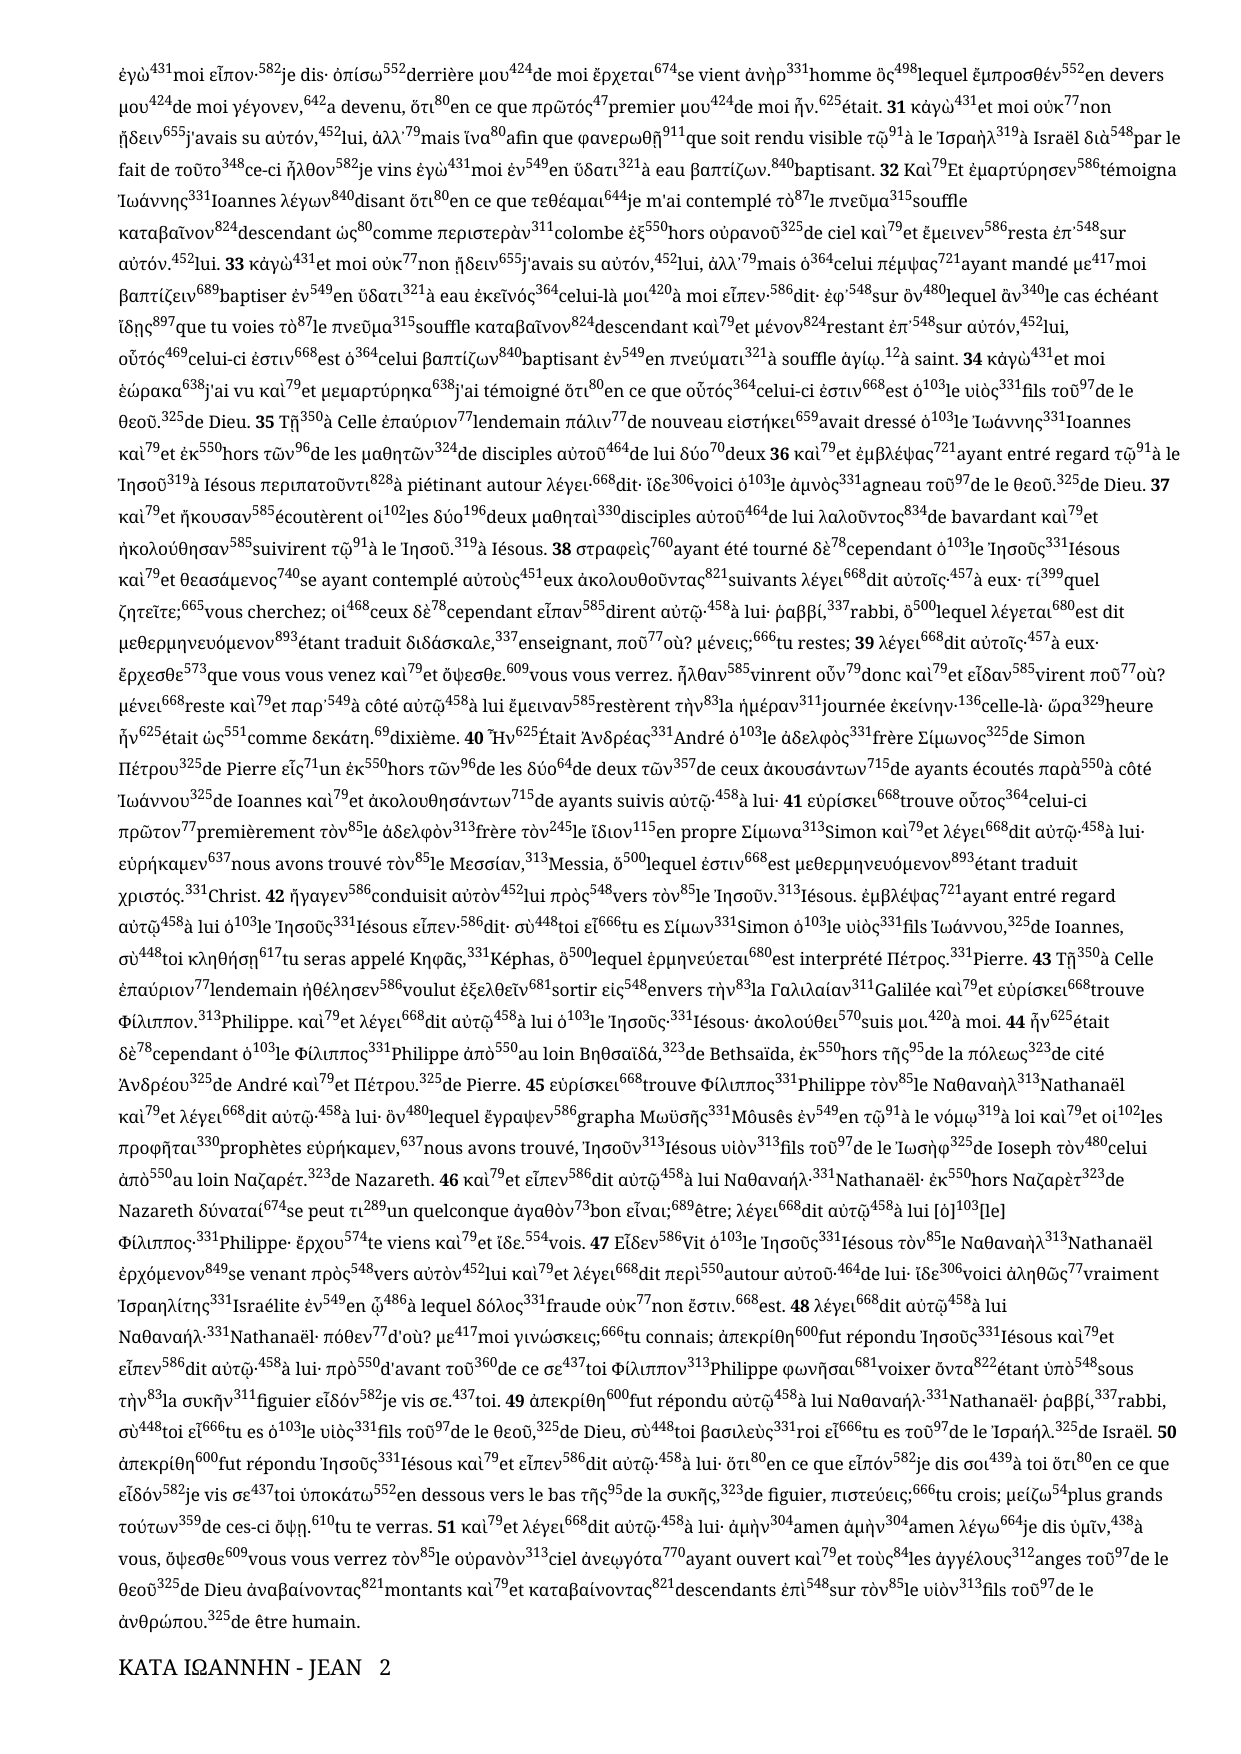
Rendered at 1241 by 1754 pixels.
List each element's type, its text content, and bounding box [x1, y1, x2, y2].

text ΚΑΤΑ ΙΩΑΝΝΗΝ - JEAN 2 [118, 1652, 1181, 1682]
text 1 Ἐν549En ἀρχῇ317à origine ἦν625était ὁ103le λόγος,331discours, καὶ79et ὁ103le λόγος331discours ἦν625était πρὸς548vers τὸν85le θεόν,313Dieu, καὶ79et θεὸς331Dieu ἦν625était ὁ103le λόγος.331discours. 2 οὗτος364celui-ci ἦν625était ἐν549en ἀρχῇ317à origine πρὸς548vers τὸν85le θεόν.313Dieu. 3 πάντα391tous δι᾽550par αὐτοῦ464de lui ἐγένετο,592se devint, καὶ79et χωρὶς552séparément αὐτοῦ464de lui ἐγένετο592se devint οὐδὲ77non cependant ἕν.73un. ὃ500lequel γέγονεν642a devenu 4 ἐν549en αὐτῷ458à lui ζωὴ329vie ἦν,625était, καὶ79et ἡ101la ζωὴ329vie ἦν625était τὸ105le φῶς333lumière τῶν96de les ἀνθρώπων·324de êtres humains· 5 καὶ79et τὸ105le φῶς333lumière ἐν549en τῇ89à la σκοτίᾳ317à ténèbre φαίνει,668apparaît en lumière, καὶ79et ἡ101la σκοτία329ténèbre αὐτὸ454lui οὐ77non κατέλαβεν.586prit de haut en bas. 6 Ἐγένετο592Se devint ἄνθρωπος,331être humain, ἀπεσταλμένος813ayant été envoyé παρὰ550à côté θεοῦ,325de Dieu, ὄνομα333nom αὐτῷ458à lui Ἰωάννης·331Ioannes· 7 οὗτος364celui-ci ἦλθεν586vint εἰς548envers μαρτυρίαν311témoignation ἵνα80afin que μαρτυρήσῃ899que témoigne περὶ550autour τοῦ99de le φωτός,327de lumière, ἵνα80afin que πάντες389tous πιστεύσωσιν898que croient δι᾽550par αὐτοῦ.464de lui. 8 οὐκ77non ἦν625était ἐκεῖνος364celui-là τὸ105le φῶς,333lumière, ἀλλ᾽79mais ἵνα80afin que μαρτυρήσῃ899que témoigne περὶ550autour τοῦ99de le φωτός.327de lumière. 9 Ἦν625Était τὸ105le φῶς333lumière τὸ105le ἀληθινόν,24véritable, ὃ500lequel φωτίζει668illumine πάντα269tout ἄνθρωπον,313être humain, ἐρχόμενον849se venant εἰς548envers τὸν85le κόσμον.313monde. 10 ἐν549en τῷ91à le κόσμῳ319à monde ἦν,625était, καὶ79et ὁ103le κόσμος331monde δι᾽550par αὐτοῦ464de lui ἐγένετο,592se devint, καὶ79et ὁ103le κόσμος331monde αὐτὸν452lui οὐκ77non ἔγνω.586connut. 11 εἰς548envers τὰ246les ἴδια347en propres ἦλθεν,586vint, καὶ79et οἱ262les ἴδιοι363en propres αὐτὸν452lui οὐ77non παρέλαβον.585prirent à côté. 12 ὅσοι497autant lesquels δὲ78cependant ἔλαβον585prirent αὐτόν,452lui, ἔδωκεν586donna αὐτοῖς457à eux ἐξουσίαν311autorité τέκνα314enfants θεοῦ325de Dieu γενέσθαι,682se devenir, τοῖς351à ceux πιστεύουσιν827à croyants εἰς548envers τὸ87le ὄνομα315nom αὐτοῦ,464de lui, 13 οἳ497lesquels οὐκ77non ἐξ550hors αἱμάτων326de sangs οὐδὲ79non cependant ἐκ550hors θελήματος327de volonté σαρκὸς323de chair οὐδὲ79non cependant ἐκ550hors θελήματος327de volonté ἀνδρὸς325de homme ἀλλ᾽79mais ἐκ550hors θεοῦ325de Dieu ἐγεννήθησαν.599furent engendré. 14 Καὶ79Et ὁ103le λόγος331discours σὰρξ329chair ἐγένετο592se devint καὶ79et ἐσκήνωσεν586dressa tente ἐν549en ἡμῖν,419à nous, καὶ79et ἐθεασάμεθα587nous nous contemplâmes τὴν83la δόξαν311gloire αὐτοῦ,464de lui, δόξαν311gloire ὡς80comme μονογενοῦς65de monogène παρὰ550à côté πατρός,325de père, πλήρης71de plénitude χάριτος323de grâce καὶ79et ἀληθείας.323de vérité. 15 Ἰωάννης331Ioannes μαρτυρεῖ668témoigne περὶ550autour αὐτοῦ464de lui καὶ79et κέκραγεν642a croassé λέγων·840disant· οὗτος364celui-ci ἦν625était ὃν480lequel εἶπον·582je dis· ὁ364celui ὀπίσω552derrière μου424de moi ἐρχόμενος867se venant ἔμπροσθέν552en devers μου424de moi γέγονεν,642a devenu, ὅτι80en ce que πρῶτός47premier μου424de moi ἦν.625était. 16 ὅτι80en ce que ἐκ550hors τοῦ99de le πληρώματος327de plénitude αὐτοῦ464de lui ἡμεῖς430nous πάντες389tous ἐλάβομεν581nous prîmes καὶ79et χάριν311grâce ἀντὶ550contre χάριτος·323de grâce· 17 ὅτι80en ce que ὁ103le νόμος331loi διὰ550par Μωϋσέως325de Môusês ἐδόθη,600fut donné, ἡ101la χάρις329grâce καὶ79et ἡ101la ἀλήθεια329vérité διὰ550par Ἰησοῦ325de Iésous Χριστοῦ325de Christ ἐγένετο.592se devint. 18 Θεὸν313Dieu οὐδεὶς390aucun ἑώρακεν642a vu πώποτε·77jamais à un moment· μονογενὴς71monogène θεὸς331Dieu ὁ364celui ὢν840étant εἰς548envers τὸν85le κόλπον313sein τοῦ97de le πατρὸς325de père ἐκεῖνος364celui-là ἐξηγήσατο.592se raconta. 19 Καὶ79Et αὕτη362celle-ci ἐστὶν668est ἡ101la μαρτυρία329témoignation τοῦ97de le Ἰωάννου,325de Ioannes, ὅτε80lorsque ἀπέστειλαν585envoyèrent [πρὸς548[vers αὐτὸν]452lui] οἱ102les Ἰουδαῖοι70Ioudaiens ἐξ550hors Ἱεροσολύμων326de Ierosolymas ἱερεῖς312sacrificateurs καὶ79et Λευίτας312Lévites ἵνα80afin que ἐρωτήσωσιν898que interrogent αὐτόν·452lui· σὺ448toi τίς410quel εἶ;666tu es; 20 καὶ79et ὡμολόγησεν586avoua καὶ79et οὐκ77non ἠρνήσατο,592se nia, καὶ79et ὡμολόγησεν586avoua ὅτι80en ce que ἐγὼ431moi οὐκ77non εἰμὶ664je suis ὁ103le χριστός.331Christ. 21 καὶ79et ἠρώτησαν585interrogèrent αὐτόν·452lui· τί412quel οὖν;79donc; σὺ448toi Ἠλίας331Élia εἶ;666tu es; καὶ79et λέγει·668dit· οὐκ77non εἰμί.664je suis. ὁ103le προφήτης331prophète εἶ666tu es σύ;448toi; καὶ79et ἀπεκρίθη·600fut répondu· οὔ.340non. 22 εἶπαν585dirent οὖν79donc αὐτῷ·458à lui· τίς410quel εἶ;666tu es; ἵνα80afin que ἀπόκρισιν311réponse apocritique δῶμεν894que nous donnions τοῖς351à ceux πέμψασιν712à ayants mandés ἡμᾶς·416nous· τί399quel λέγεις666tu dis περὶ550autour σεαυτοῦ;522de toi-même; 23 ἔφη·625déclarait· ἐγὼ431moi φωνὴ329voix βοῶντος834de beuglant ἐν549en τῇ89à la ἐρήμῳ·57à déserte· εὐθύνατε553rectifiez τὴν83la ὁδὸν311chemin κυρίου,325de Maître, καθὼς77de haut en bas comme εἶπεν586dit Ἠσαΐας331Ésaïa ὁ103le προφήτης.331prophète. 24 Καὶ79Et ἀπεσταλμένοι812ayants étés envoyés ἦσαν624étaient ἐκ550hors τῶν96de les Φαρισαίων.324de Pharisiens. 25 καὶ79et ἠρώτησαν585interrogèrent αὐτὸν452lui καὶ79et εἶπαν585dirent αὐτῷ·458à lui· τί399quel οὖν79donc βαπτίζεις666tu baptises εἰ80si σὺ448toi οὐκ77non εἶ666tu es ὁ103le χριστὸς331Christ οὐδὲ79non cependant Ἠλίας331Élia οὐδὲ79non cependant ὁ103le προφήτης;331prophète; 26 ἀπεκρίθη600fut répondu αὐτοῖς457à eux ὁ103le Ἰωάννης331Ioannes λέγων·840disant· ἐγὼ431moi βαπτίζω664je baptise ἐν549en ὕδατι·321à eau· μέσος71au milieu ὑμῶν441de vous ἕστηκεν642a dressé ὃν480lequel ὑμεῖς447vous οὐκ77non οἴδατε,639vous avez su, 27 ὁ364celui ὀπίσω552derrière μου424de moi ἐρχόμενος,867se venant, οὗ492de lequel οὐκ77non εἰμὶ664je suis [ἐγὼ]431[moi] ἄξιος47digne ἵνα80afin que λύσω895que je délie αὐτοῦ464de lui τὸν85le ἱμάντα313courroie τοῦ99de le ὑποδήματος.327de soulier. 28 ταῦτα365ces-ci ἐν549en Βηθανίᾳ317à Béthanie ἐγένετο592se devint πέραν552de l'autre côté τοῦ97de le Ἰορδάνου,325de Iordane, ὅπου77là où ἦν625était ὁ103le Ἰωάννης331Ioannes βαπτίζων.840baptisant. 29 Τῇ350à Celle ἐπαύριον77lendemain βλέπει668regarde τὸν85le Ἰησοῦν313Iésous ἐρχόμενον849se venant πρὸς548vers αὐτὸν452lui καὶ79et λέγει·668dit· ἴδε306voici ὁ103le ἀμνὸς331agneau τοῦ97de le θεοῦ325de Dieu ὁ364celui αἴρων840levant τὴν83la ἁμαρτίαν311faute τοῦ97de le κόσμου.325de monde. 30 οὗτός364celui-ci ἐστιν668est ὑπὲρ550au-dessus οὗ492de lequel ἐγὼ431moi εἶπον·582je dis· ὀπίσω552derrière μου424de moi ἔρχεται674se vient ἀνὴρ331homme ὃς498lequel ἔμπροσθέν552en devers μου424de moi γέγονεν,642a devenu, ὅτι80en ce que πρῶτός47premier μου424de moi ἦν.625était. 31 κἀγὼ431et moi οὐκ77non ᾔδειν655j'avais su αὐτόν,452lui, ἀλλ᾽79mais ἵνα80afin que φανερωθῇ911que soit rendu visible τῷ91à le Ἰσραὴλ319à Israël διὰ548par le fait de τοῦτο348ce-ci ἦλθον582je vins ἐγὼ431moi ἐν549en ὕδατι321à eau βαπτίζων.840baptisant. 32 Καὶ79Et ἐμαρτύρησεν586témoigna Ἰωάννης331Ioannes λέγων840disant ὅτι80en ce que τεθέαμαι644je m'ai contemplé τὸ87le πνεῦμα315souffle καταβαῖνον824descendant ὡς80comme περιστερὰν311colombe ἐξ550hors οὐρανοῦ325de ciel καὶ79et ἔμεινεν586resta ἐπ᾽548sur αὐτόν.452lui. 33 κἀγὼ431et moi οὐκ77non ᾔδειν655j'avais su αὐτόν,452lui, ἀλλ᾽79mais ὁ364celui πέμψας721ayant mandé με417moi βαπτίζειν689baptiser ἐν549en ὕδατι321à eau ἐκεῖνός364celui-là μοι420à moi εἶπεν·586dit· ἐφ᾽548sur ὃν480lequel ἂν340le cas échéant ἴδῃς897que tu voies τὸ87le πνεῦμα315souffle καταβαῖνον824descendant καὶ79et μένον824restant ἐπ᾽548sur αὐτόν,452lui, οὗτός469celui-ci ἐστιν668est ὁ364celui βαπτίζων840baptisant ἐν549en πνεύματι321à souffle ἁγίῳ.12à saint. 34 κἀγὼ431et moi ἑώρακα638j'ai vu καὶ79et μεμαρτύρηκα638j'ai témoigné ὅτι80en ce que οὗτός364celui-ci ἐστιν668est ὁ103le υἱὸς331fils τοῦ97de le θεοῦ.325de Dieu. 35 Τῇ350à Celle ἐπαύριον77lendemain πάλιν77de nouveau εἱστήκει659avait dressé ὁ103le Ἰωάννης331Ioannes καὶ79et ἐκ550hors τῶν96de les μαθητῶν324de disciples αὐτοῦ464de lui δύο70deux 36 καὶ79et ἐμβλέψας721ayant entré regard τῷ91à le Ἰησοῦ319à Iésous περιπατοῦντι828à piétinant autour λέγει·668dit· ἴδε306voici ὁ103le ἀμνὸς331agneau τοῦ97de le θεοῦ.325de Dieu. 37 καὶ79et ἤκουσαν585écoutèrent οἱ102les δύο196deux μαθηταὶ330disciples αὐτοῦ464de lui λαλοῦντος834de bavardant καὶ79et ἠκολούθησαν585suivirent τῷ91à le Ἰησοῦ.319à Iésous. 38 στραφεὶς760ayant été tourné δὲ78cependant ὁ103le Ἰησοῦς331Iésous καὶ79et θεασάμενος740se ayant contemplé αὐτοὺς451eux ἀκολουθοῦντας821suivants λέγει668dit αὐτοῖς·457à eux· τί399quel ζητεῖτε;665vous cherchez; οἱ468ceux δὲ78cependant εἶπαν585dirent αὐτῷ·458à lui· ῥαββί,337rabbi, ὃ500lequel λέγεται680est dit μεθερμηνευόμενον893étant traduit διδάσκαλε,337enseignant, ποῦ77où? μένεις;666tu restes; 39 λέγει668dit αὐτοῖς·457à eux· ἔρχεσθε573que vous vous venez καὶ79et ὄψεσθε.609vous vous verrez. ἦλθαν585vinrent οὖν79donc καὶ79et εἶδαν585virent ποῦ77où? μένει668reste καὶ79et παρ᾽549à côté αὐτῷ458à lui ἔμειναν585restèrent τὴν83la ἡμέραν311journée ἐκείνην·136celle-là· ὥρα329heure ἦν625était ὡς551comme δεκάτη.69dixième. 40 Ἦν625Était Ἀνδρέας331André ὁ103le ἀδελφὸς331frère Σίμωνος325de Simon Πέτρου325de Pierre εἷς71un ἐκ550hors τῶν96de les δύο64de deux τῶν357de ceux ἀκουσάντων715de ayants écoutés παρὰ550à côté Ἰωάννου325de Ioannes καὶ79et ἀκολουθησάντων715de ayants suivis αὐτῷ·458à lui· 41 εὑρίσκει668trouve οὗτος364celui-ci πρῶτον77premièrement τὸν85le ἀδελφὸν313frère τὸν245le ἴδιον115en propre Σίμωνα313Simon καὶ79et λέγει668dit αὐτῷ·458à lui· εὑρήκαμεν637nous avons trouvé τὸν85le Μεσσίαν,313Messia, ὅ500lequel ἐστιν668est μεθερμηνευόμενον893étant traduit χριστός.331Christ. 42 ἤγαγεν586conduisit αὐτὸν452lui πρὸς548vers τὸν85le Ἰησοῦν.313Iésous. ἐμβλέψας721ayant entré regard αὐτῷ458à lui ὁ103le Ἰησοῦς331Iésous εἶπεν·586dit· σὺ448toi εἶ666tu es Σίμων331Simon ὁ103le υἱὸς331fils Ἰωάννου,325de Ioannes, σὺ448toi κληθήσῃ617tu seras appelé Κηφᾶς,331Képhas, ὃ500lequel ἑρμηνεύεται680est interprété Πέτρος.331Pierre. 43 Τῇ350à Celle ἐπαύριον77lendemain ἠθέλησεν586voulut ἐξελθεῖν681sortir εἰς548envers τὴν83la Γαλιλαίαν311Galilée καὶ79et εὑρίσκει668trouve Φίλιππον.313Philippe. καὶ79et λέγει668dit αὐτῷ458à lui ὁ103le Ἰησοῦς·331Iésous· ἀκολούθει570suis μοι.420à moi. 44 ἦν625était δὲ78cependant ὁ103le Φίλιππος331Philippe ἀπὸ550au loin Βηθσαϊδά,323de Bethsaïda, ἐκ550hors τῆς95de la πόλεως323de cité Ἀνδρέου325de André καὶ79et Πέτρου.325de Pierre. 45 εὑρίσκει668trouve Φίλιππος331Philippe τὸν85le Ναθαναὴλ313Nathanaël καὶ79et λέγει668dit αὐτῷ·458à lui· ὃν480lequel ἔγραψεν586grapha Μωϋσῆς331Môusês ἐν549en τῷ91à le νόμῳ319à loi καὶ79et οἱ102les προφῆται330prophètes εὑρήκαμεν,637nous avons trouvé, Ἰησοῦν313Iésous υἱὸν313fils τοῦ97de le Ἰωσὴφ325de Ioseph τὸν480celui ἀπὸ550au loin Ναζαρέτ.323de Nazareth. 46 καὶ79et εἶπεν586dit αὐτῷ458à lui Ναθαναήλ·331Nathanaël· ἐκ550hors Ναζαρὲτ323de Nazareth δύναταί674se peut τι289un quelconque ἀγαθὸν73bon εἶναι;689être; λέγει668dit αὐτῷ458à lui [ὁ]103[le] Φίλιππος·331Philippe· ἔρχου574te viens καὶ79et ἴδε.554vois. 47 Εἶδεν586Vit ὁ103le Ἰησοῦς331Iésous τὸν85le Ναθαναὴλ313Nathanaël ἐρχόμενον849se venant πρὸς548vers αὐτὸν452lui καὶ79et λέγει668dit περὶ550autour αὐτοῦ·464de lui· ἴδε306voici ἀληθῶς77vraiment Ἰσραηλίτης331Israélite ἐν549en ᾧ486à lequel δόλος331fraude οὐκ77non ἔστιν.668est. 48 λέγει668dit αὐτῷ458à lui Ναθαναήλ·331Nathanaël· πόθεν77d'où? με417moi γινώσκεις;666tu connais; ἀπεκρίθη600fut répondu Ἰησοῦς331Iésous καὶ79et εἶπεν586dit αὐτῷ·458à lui· πρὸ550d'avant τοῦ360de ce σε437toi Φίλιππον313Philippe φωνῆσαι681voixer ὄντα822étant ὑπὸ548sous τὴν83la συκῆν311figuier εἶδόν582je vis σε.437toi. 49 ἀπεκρίθη600fut répondu αὐτῷ458à lui Ναθαναήλ·331Nathanaël· ῥαββί,337rabbi, σὺ448toi εἶ666tu es ὁ103le υἱὸς331fils τοῦ97de le θεοῦ,325de Dieu, σὺ448toi βασιλεὺς331roi εἶ666tu es τοῦ97de le Ἰσραήλ.325de Israël. 50 ἀπεκρίθη600fut répondu Ἰησοῦς331Iésous καὶ79et εἶπεν586dit αὐτῷ·458à lui· ὅτι80en ce que εἶπόν582je dis σοι439à toi ὅτι80en ce que εἶδόν582je vis σε437toi ὑποκάτω552en dessous vers le bas τῆς95de la συκῆς,323de figuier, πιστεύεις;666tu crois; μείζω54plus grands τούτων359de ces-ci ὄψῃ.610tu te verras. 51 καὶ79et λέγει668dit αὐτῷ·458à lui· ἀμὴν304amen ἀμὴν304amen λέγω664je dis ὑμῖν,438à vous, ὄψεσθε609vous vous verrez τὸν85le οὐρανὸν313ciel ἀνεῳγότα770ayant ouvert καὶ79et τοὺς84les ἀγγέλους312anges τοῦ97de le θεοῦ325de Dieu ἀναβαίνοντας821montants καὶ79et καταβαίνοντας821descendants ἐπὶ548sur τὸν85le υἱὸν313fils τοῦ97de le ἀνθρώπου.325de être humain. [118, 59, 1181, 1633]
